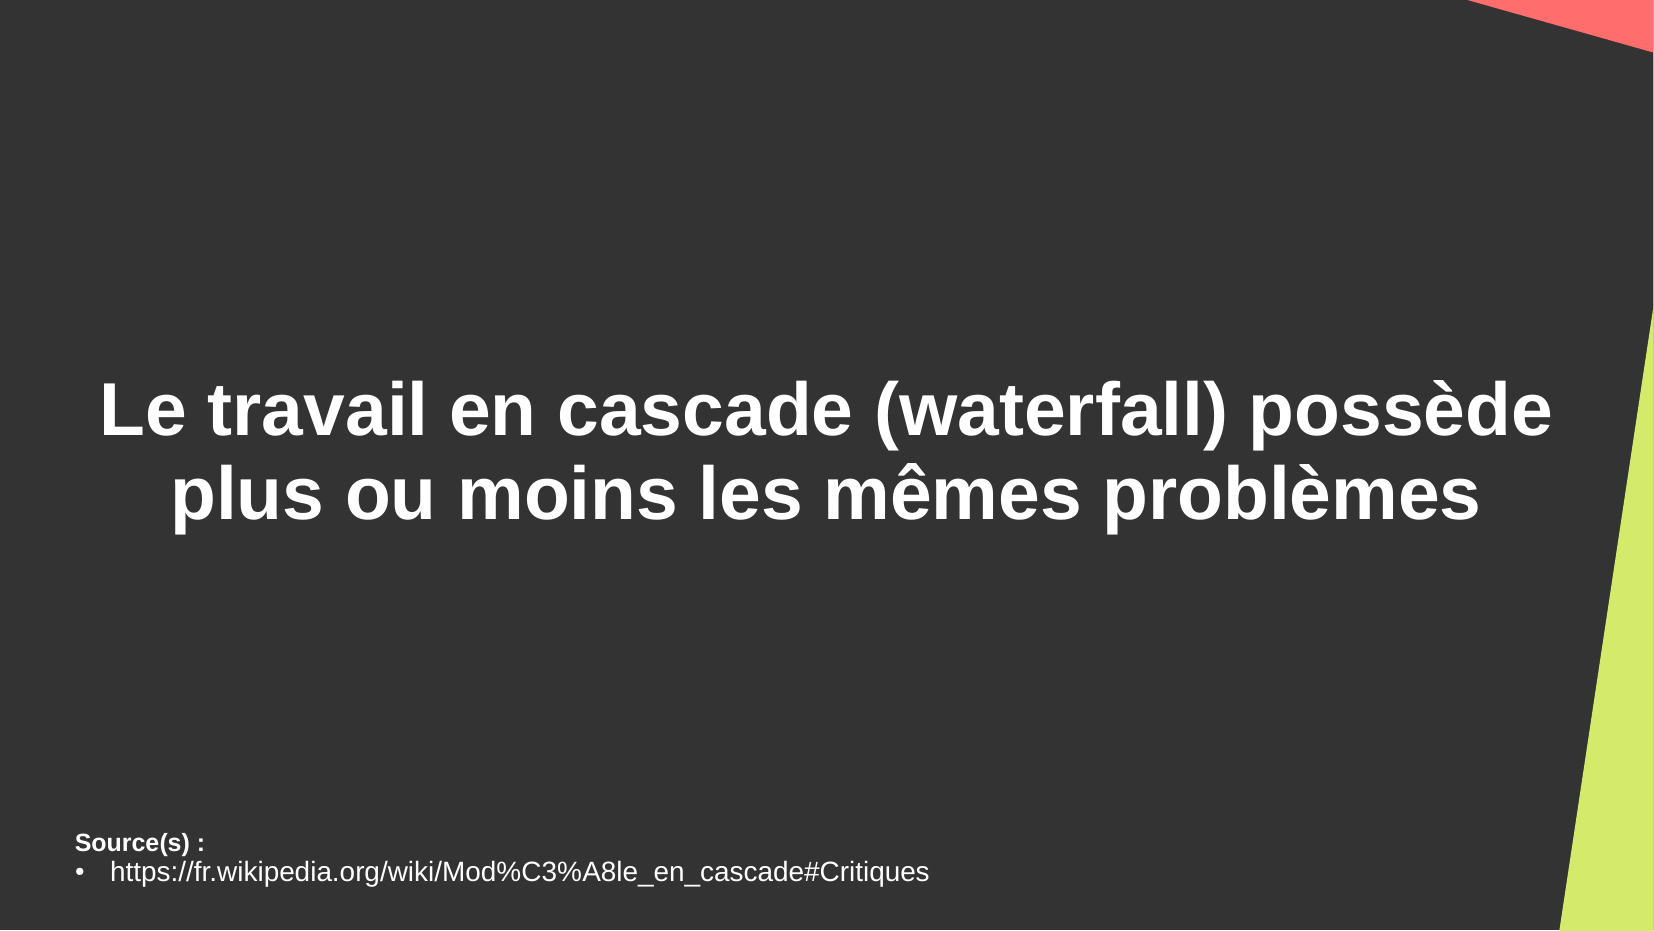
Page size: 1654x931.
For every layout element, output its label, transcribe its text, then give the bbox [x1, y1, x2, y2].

text_box [1467, 0, 1654, 53]
text_box Source(s) : https://fr.wikipedia.org/wiki/Mod%C3%A8le_en_cascade#Critiques [60, 821, 1546, 921]
text_box [1559, 302, 1654, 931]
title Le travail en cascade (waterfall) possède plus ou moins les mêmes problèmes [31, 367, 1622, 563]
